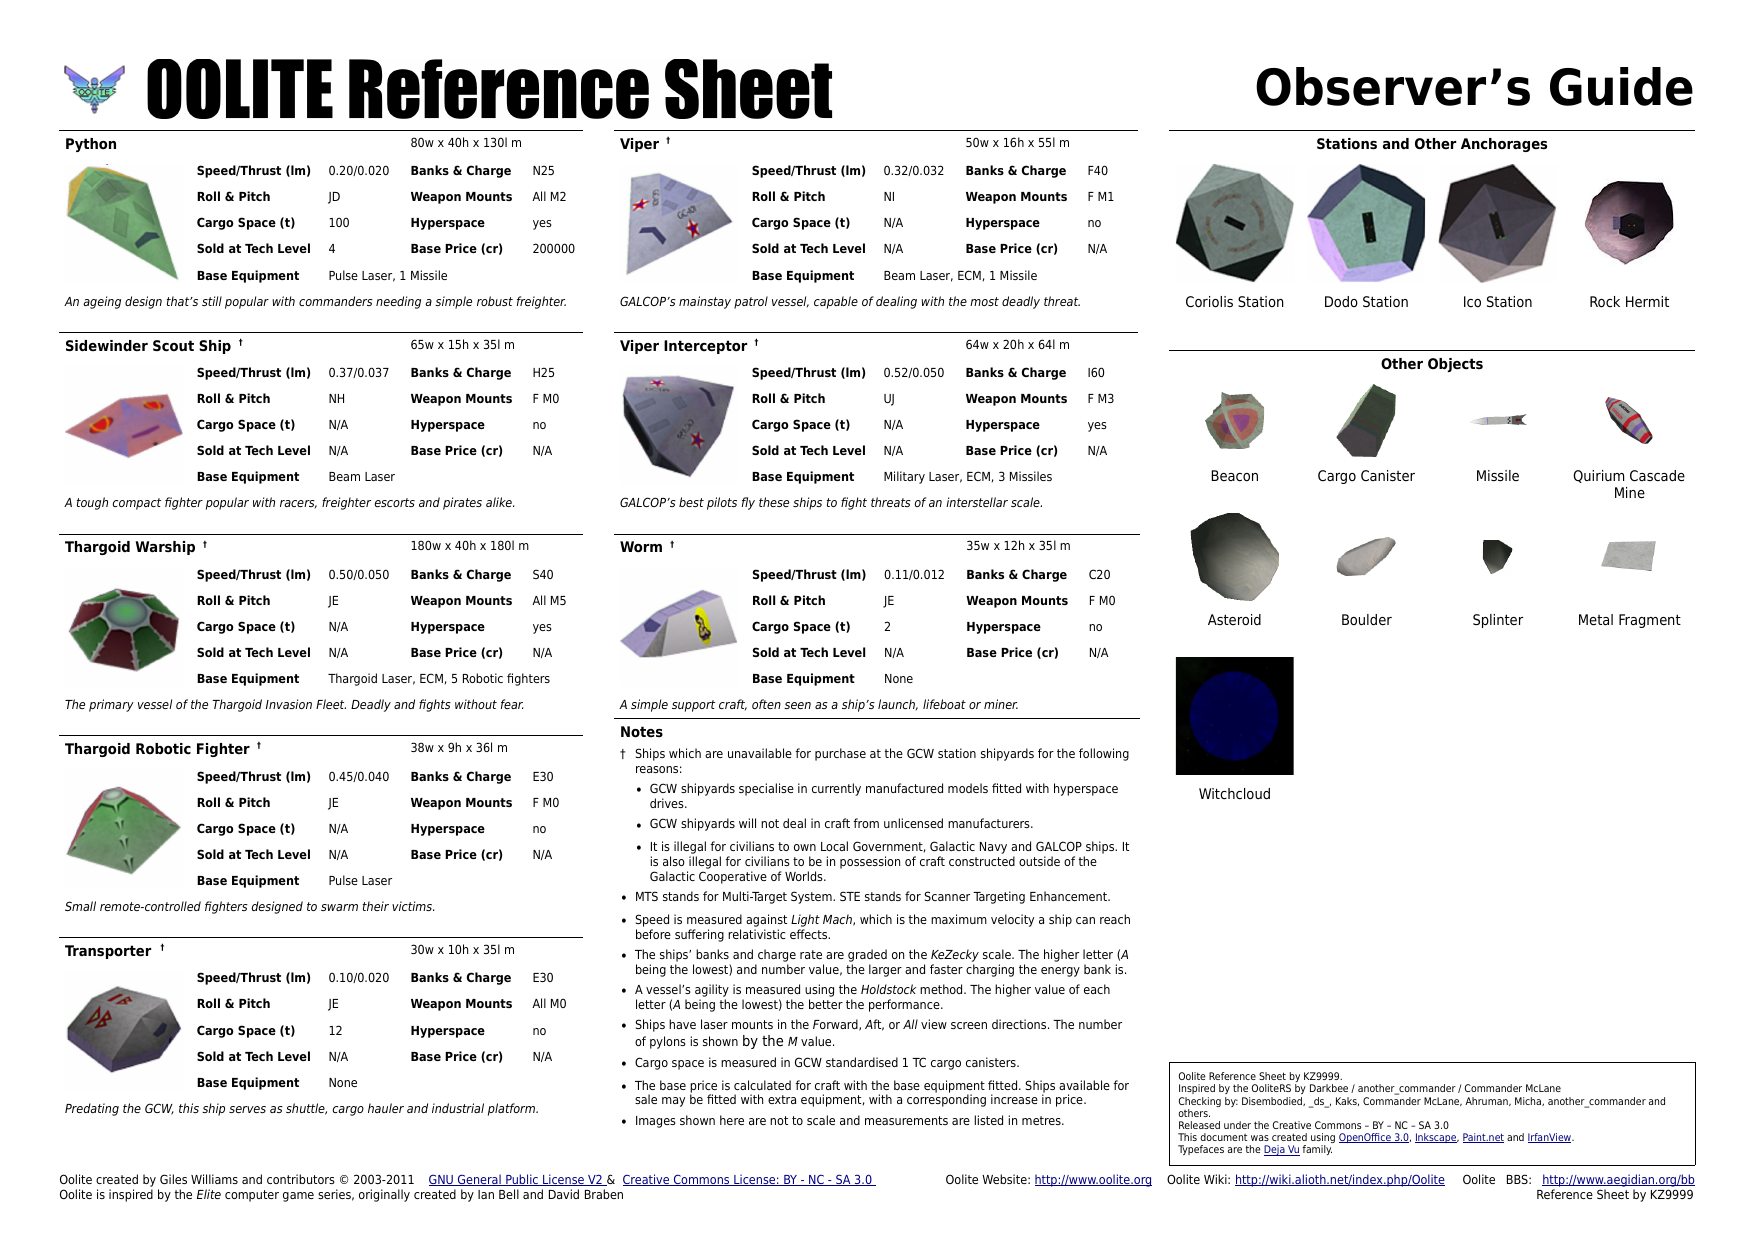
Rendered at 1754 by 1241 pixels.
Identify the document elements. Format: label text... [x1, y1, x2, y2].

table_header Python [59, 131, 404, 158]
table_cell JE [323, 588, 404, 614]
table_cell yes [526, 211, 583, 237]
table_cell All M2 [526, 185, 583, 211]
picture [64, 366, 183, 485]
table_cell Splinter [1432, 606, 1563, 652]
table_cell Witchcloud [1169, 780, 1300, 825]
picture [64, 568, 183, 687]
picture [1599, 539, 1659, 574]
table_cell N/A [878, 237, 959, 263]
table_cell N/A [323, 614, 404, 640]
table_cell Ships have laser mounts in the Forward, Aft, or All view screen directions. The number of pylons is shown by the M value. [629, 1018, 1140, 1056]
text Typefaces are the Deja Vu family. [1178, 1144, 1686, 1156]
picture [619, 568, 738, 687]
table_cell 200000 [526, 237, 583, 263]
table_cell F M0 [1083, 588, 1140, 614]
table_cell F M0 [526, 386, 583, 412]
table_cell A vessel’s agility is measured using the Holdstock method. The higher value of each letter (A being the lowest) the better the performance. [629, 983, 1140, 1018]
table_cell [614, 818, 629, 840]
table_header 35w x 12h x 35l m [961, 535, 1140, 562]
table_cell Base Equipment [191, 868, 322, 894]
table_header Transporter † [59, 938, 404, 966]
table_cell 12 [323, 1018, 404, 1044]
table_cell Hyperspace [961, 614, 1083, 640]
table_cell E30 [526, 764, 583, 790]
table_cell N/A [1081, 438, 1138, 464]
table_header Viper Interceptor † [614, 333, 959, 360]
table_cell Cargo Space (t) [191, 1018, 322, 1044]
table_cell • [629, 840, 643, 890]
table_cell Hyperspace [405, 816, 526, 842]
table_cell Banks & Charge [960, 360, 1081, 386]
table_cell Base Price (cr) [961, 640, 1083, 666]
table_cell N/A [1083, 640, 1140, 666]
table_cell F M3 [1081, 386, 1138, 412]
table_cell N/A [526, 842, 583, 868]
table_cell Weapon Mounts [960, 185, 1081, 211]
table_header 64w x 20h x 64l m [960, 333, 1138, 360]
table_cell N/A [526, 438, 583, 464]
table_cell [614, 159, 746, 289]
table_cell Cargo Space (t) [746, 614, 878, 640]
table_cell Speed/Thrust (lm) [746, 159, 877, 184]
table_cell no [1083, 614, 1140, 640]
picture [619, 366, 738, 485]
table_cell Hyperspace [960, 412, 1081, 438]
picture [1482, 540, 1513, 574]
table_cell Hyperspace [405, 412, 526, 438]
table_header Thargoid Warship † [59, 535, 404, 562]
picture [1336, 384, 1396, 457]
table_cell Base Price (cr) [405, 237, 526, 263]
picture [1584, 178, 1674, 268]
table_cell GCW shipyards specialise in currently manufactured models fitted with hyperspace drives. [644, 782, 1140, 817]
picture [64, 164, 183, 283]
table_cell Predating the GCW, this ship serves as shuttle, cargo hauler and industrial platform. [59, 1096, 583, 1122]
table_cell N/A [323, 816, 404, 842]
table_cell N/A [878, 211, 959, 237]
table_cell [59, 966, 191, 1096]
table_cell Banks & Charge [405, 159, 526, 184]
table_cell Base Equipment [191, 263, 322, 289]
table_cell Base Price (cr) [405, 842, 526, 868]
table_cell Sold at Tech Level [191, 237, 322, 263]
table_cell Cargo Space (t) [191, 614, 322, 640]
table_cell 2 [878, 614, 961, 640]
table_cell Speed/Thrust (lm) [191, 360, 322, 386]
table_header Stations and Other Anchorages [1169, 131, 1695, 158]
table_cell Sold at Tech Level [191, 1044, 322, 1070]
table_cell GALCOP’s best pilots fly these ships to fight threats of an interstellar scale. [614, 490, 1138, 516]
table_cell Cargo Space (t) [191, 412, 322, 438]
table_cell Cargo Space (t) [746, 211, 877, 237]
table_cell no [526, 816, 583, 842]
table_cell Sold at Tech Level [191, 438, 322, 464]
table_cell Asteroid [1169, 606, 1300, 652]
table_cell • [629, 818, 643, 840]
table_cell Coriolis Station [1169, 288, 1300, 333]
table_cell Base Equipment [191, 666, 322, 692]
table_cell Roll & Pitch [191, 992, 322, 1018]
table_cell Base Price (cr) [405, 640, 526, 666]
table_cell Speed/Thrust (lm) [191, 764, 322, 790]
table_cell yes [1081, 412, 1138, 438]
table_cell • [614, 1056, 629, 1079]
table_header 30w x 10h x 35l m [405, 938, 583, 966]
table_cell Base Price (cr) [960, 237, 1081, 263]
table_cell JE [323, 790, 404, 816]
table_cell Weapon Mounts [961, 588, 1083, 614]
table_cell 4 [323, 237, 404, 263]
table_cell [59, 159, 191, 289]
table_cell MTS stands for Multi-Target System. STE stands for Scanner Targeting Enhancement. [629, 890, 1140, 913]
table_cell Thargoid Laser, ECM, 5 Robotic fighters [323, 666, 583, 692]
table_cell 0.52/0.050 [878, 360, 959, 386]
text Oolite Reference Sheet by KZ9999. [1178, 1071, 1686, 1083]
table_cell no [526, 412, 583, 438]
table_cell [1169, 507, 1300, 606]
table_cell • [614, 1018, 629, 1056]
table_cell Pulse Laser [323, 868, 583, 894]
table_cell Banks & Charge [405, 966, 526, 992]
picture [1336, 537, 1396, 576]
table_cell [59, 764, 191, 894]
table_cell [1563, 780, 1695, 825]
table_cell JE [323, 992, 404, 1018]
table_cell 0.10/0.020 [323, 966, 404, 992]
table_cell Military Laser, ECM, 3 Missiles [878, 464, 1138, 490]
table_cell Quirium Cascade Mine [1563, 462, 1695, 507]
table_header Thargoid Robotic Fighter † [59, 736, 404, 764]
table_cell [1563, 379, 1695, 462]
table_header 180w x 40h x 180l m [405, 535, 583, 562]
table_cell All M0 [526, 992, 583, 1018]
picture [61, 56, 128, 122]
table_cell N/A [878, 438, 959, 464]
table_cell • [614, 948, 629, 983]
table_cell All M5 [526, 588, 583, 614]
table_cell F40 [1081, 159, 1138, 184]
text Checking by: Disembodied, _ds_, Kaks, Commander McLane, Ahruman, Micha, another_commander and others. [1178, 1095, 1686, 1119]
table_cell Weapon Mounts [405, 588, 526, 614]
table_cell N/A [323, 640, 404, 666]
table_cell Beam Laser, ECM, 1 Missile [878, 263, 1138, 289]
table_cell UJ [878, 386, 959, 412]
table_header Viper † [614, 131, 959, 158]
table_cell [1300, 780, 1432, 825]
picture [1205, 392, 1265, 449]
table_cell Cargo Space (t) [746, 412, 877, 438]
table_cell The primary vessel of the Thargoid Invasion Fleet. Deadly and fights without fear. [59, 692, 583, 718]
table_cell Base Equipment [191, 464, 322, 490]
table_cell N/A [878, 640, 961, 666]
picture [1438, 164, 1557, 283]
table_cell Cargo Space (t) [191, 211, 322, 237]
table_cell A tough compact fighter popular with racers, freighter escorts and pirates alike. [59, 490, 583, 516]
table_cell Banks & Charge [960, 159, 1081, 184]
table_cell no [1081, 211, 1138, 237]
table_cell None [323, 1070, 583, 1096]
table_cell Roll & Pitch [191, 185, 322, 211]
table_header 38w x 9h x 36l m [405, 736, 583, 764]
table_cell [1432, 379, 1563, 462]
picture [64, 971, 183, 1090]
table_cell Weapon Mounts [405, 185, 526, 211]
table_cell Hyperspace [405, 1018, 526, 1044]
table_cell Ships which are unavailable for purchase at the GCW station shipyards for the following reasons: [629, 747, 1140, 782]
table_cell It is illegal for civilians to own Local Government, Galactic Navy and GALCOP ships. It is also illegal for civilians to be in possession of craft constructed outside of the Galactic Cooperative of Worlds. [644, 840, 1140, 890]
text This document was created using OpenOffice 3.0, Inkscape, Paint.net and IrfanView. [1178, 1132, 1686, 1144]
table_cell I60 [1081, 360, 1138, 386]
table_cell N/A [323, 438, 404, 464]
table_cell Speed/Thrust (lm) [746, 562, 878, 588]
table_cell Speed/Thrust (lm) [746, 360, 877, 386]
table_cell Beacon [1169, 462, 1300, 507]
table_cell [614, 360, 746, 490]
table_header Sidewinder Scout Ship † [59, 333, 404, 360]
table_cell [1300, 379, 1432, 462]
table_cell Roll & Pitch [191, 790, 322, 816]
table_cell Ico Station [1432, 288, 1563, 333]
table_cell [1169, 159, 1300, 288]
picture [1175, 164, 1294, 283]
table_cell Roll & Pitch [191, 386, 322, 412]
table_cell [1563, 652, 1695, 780]
table_cell [59, 360, 191, 490]
table_cell Missile [1432, 462, 1563, 507]
table_cell Dodo Station [1300, 288, 1432, 333]
table_cell • [614, 890, 629, 913]
table_cell Sold at Tech Level [746, 640, 878, 666]
table_cell Base Equipment [191, 1070, 322, 1096]
table_cell Banks & Charge [405, 360, 526, 386]
table_cell Speed/Thrust (lm) [191, 562, 322, 588]
table_cell Base Equipment [746, 464, 877, 490]
table_cell An ageing design that’s still popular with commanders needing a simple robust freighter. [59, 289, 583, 315]
table_cell [1300, 159, 1432, 288]
table_cell Roll & Pitch [746, 588, 878, 614]
table_cell [1563, 159, 1695, 288]
table_cell [1300, 652, 1432, 780]
table_cell 0.20/0.020 [323, 159, 404, 184]
table_cell JE [878, 588, 961, 614]
table_cell Roll & Pitch [746, 185, 877, 211]
table_cell N/A [1081, 237, 1138, 263]
table_cell 0.11/0.012 [878, 562, 961, 588]
table_cell N/A [323, 842, 404, 868]
table_cell [59, 562, 191, 692]
table_cell Base Equipment [746, 666, 878, 692]
table_cell 0.45/0.040 [323, 764, 404, 790]
table_cell N/A [878, 412, 959, 438]
table_cell [1432, 159, 1563, 288]
table_cell [1169, 652, 1300, 780]
table_cell Speed is measured against Light Mach, which is the maximum velocity a ship can reach before suffering relativistic effects. [629, 913, 1140, 948]
table_cell Base Price (cr) [960, 438, 1081, 464]
table_cell Boulder [1300, 606, 1432, 652]
table_cell [614, 840, 629, 890]
table_cell Base Price (cr) [405, 1044, 526, 1070]
table_cell GCW shipyards will not deal in craft from unlicensed manufacturers. [644, 818, 1140, 840]
table_cell F M1 [1081, 185, 1138, 211]
table_cell Beam Laser [323, 464, 583, 490]
table_cell F M0 [526, 790, 583, 816]
table_cell Sold at Tech Level [191, 640, 322, 666]
table_cell • [614, 1079, 629, 1114]
table_cell N/A [526, 640, 583, 666]
table_cell Speed/Thrust (lm) [191, 159, 322, 184]
table_cell Weapon Mounts [960, 386, 1081, 412]
table_cell [614, 782, 629, 817]
table_cell • [614, 913, 629, 948]
table_cell [614, 562, 746, 692]
table_cell 0.50/0.050 [323, 562, 404, 588]
table_cell 100 [323, 211, 404, 237]
text Inspired by the OoliteRS by Darkbee / another_commander / Commander McLane [1178, 1083, 1686, 1095]
table_cell Base Price (cr) [405, 438, 526, 464]
table_cell Weapon Mounts [405, 386, 526, 412]
table_cell The ships’ banks and charge rate are graded on the KeZecky scale. The higher letter (A being the lowest) and number value, the larger and faster charging the energy bank is. [629, 948, 1140, 983]
picture [619, 164, 738, 283]
table_cell yes [526, 614, 583, 640]
table_cell [1432, 652, 1563, 780]
table_cell Cargo space is measured in GCW standardised 1 TC cargo canisters. [629, 1056, 1140, 1079]
table_cell [1169, 379, 1300, 462]
table_cell Weapon Mounts [405, 790, 526, 816]
table_cell Hyperspace [960, 211, 1081, 237]
table_cell NI [878, 185, 959, 211]
picture [147, 59, 833, 119]
table_cell Speed/Thrust (lm) [191, 966, 322, 992]
table_cell Sold at Tech Level [746, 237, 877, 263]
table_cell C20 [1083, 562, 1140, 588]
table_header 80w x 40h x 130l m [405, 131, 583, 158]
table_cell Pulse Laser, 1 Missile [323, 263, 583, 289]
table_cell Sold at Tech Level [191, 842, 322, 868]
table_cell • [614, 983, 629, 1018]
table_cell N/A [323, 1044, 404, 1070]
table_cell Cargo Space (t) [191, 816, 322, 842]
table_cell E30 [526, 966, 583, 992]
table_cell Banks & Charge [405, 764, 526, 790]
table_cell Metal Fragment [1563, 606, 1695, 652]
table_cell • [614, 1114, 629, 1137]
table_cell [1432, 507, 1563, 606]
table_cell † [614, 747, 629, 782]
table_cell Banks & Charge [405, 562, 526, 588]
table_cell [1432, 780, 1563, 825]
table_cell Base Equipment [746, 263, 877, 289]
table_cell JD [323, 185, 404, 211]
table_cell Hyperspace [405, 211, 526, 237]
table_cell N/A [526, 1044, 583, 1070]
picture [1605, 397, 1653, 444]
text Released under the Creative Commons – BY – NC – SA 3.0 [1178, 1119, 1686, 1132]
table_cell H25 [526, 360, 583, 386]
table_cell Roll & Pitch [191, 588, 322, 614]
table_cell Rock Hermit [1563, 288, 1695, 333]
table_cell • [629, 782, 643, 817]
table_cell Notes [614, 719, 1140, 747]
table_header 65w x 15h x 35l m [405, 333, 583, 360]
table_cell no [526, 1018, 583, 1044]
table_cell [1300, 507, 1432, 606]
table_cell Roll & Pitch [746, 386, 877, 412]
table_cell A simple support craft, often seen as a ship’s launch, lifeboat or miner. [614, 692, 1140, 718]
picture [1468, 412, 1528, 428]
table_cell Weapon Mounts [405, 992, 526, 1018]
picture [1175, 657, 1294, 775]
table_cell 0.32/0.032 [878, 159, 959, 184]
picture [1190, 513, 1279, 601]
table_cell N25 [526, 159, 583, 184]
table_cell Hyperspace [405, 614, 526, 640]
table_cell The base price is calculated for craft with the base equipment fitted. Ships available for sale may be fitted with extra equipment, with a corresponding increase in price. [629, 1079, 1140, 1114]
picture [1307, 164, 1426, 283]
table_header Other Objects [1169, 351, 1695, 379]
table_cell 0.37/0.037 [323, 360, 404, 386]
table_cell [1563, 507, 1695, 606]
table_cell N/A [323, 412, 404, 438]
table_cell Banks & Charge [961, 562, 1083, 588]
table_cell NH [323, 386, 404, 412]
table_cell None [878, 666, 1140, 692]
picture [64, 769, 183, 888]
table_cell S40 [526, 562, 583, 588]
table_cell Images shown here are not to scale and measurements are listed in metres. [629, 1114, 1140, 1137]
table_cell Small remote-controlled fighters designed to swarm their victims. [59, 894, 583, 920]
table_cell Sold at Tech Level [746, 438, 877, 464]
table_header 50w x 16h x 55l m [960, 131, 1138, 158]
table_cell GALCOP’s mainstay patrol vessel, capable of dealing with the most deadly threat. [614, 289, 1138, 315]
table_cell Cargo Canister [1300, 462, 1432, 507]
table_header Worm † [614, 535, 961, 562]
